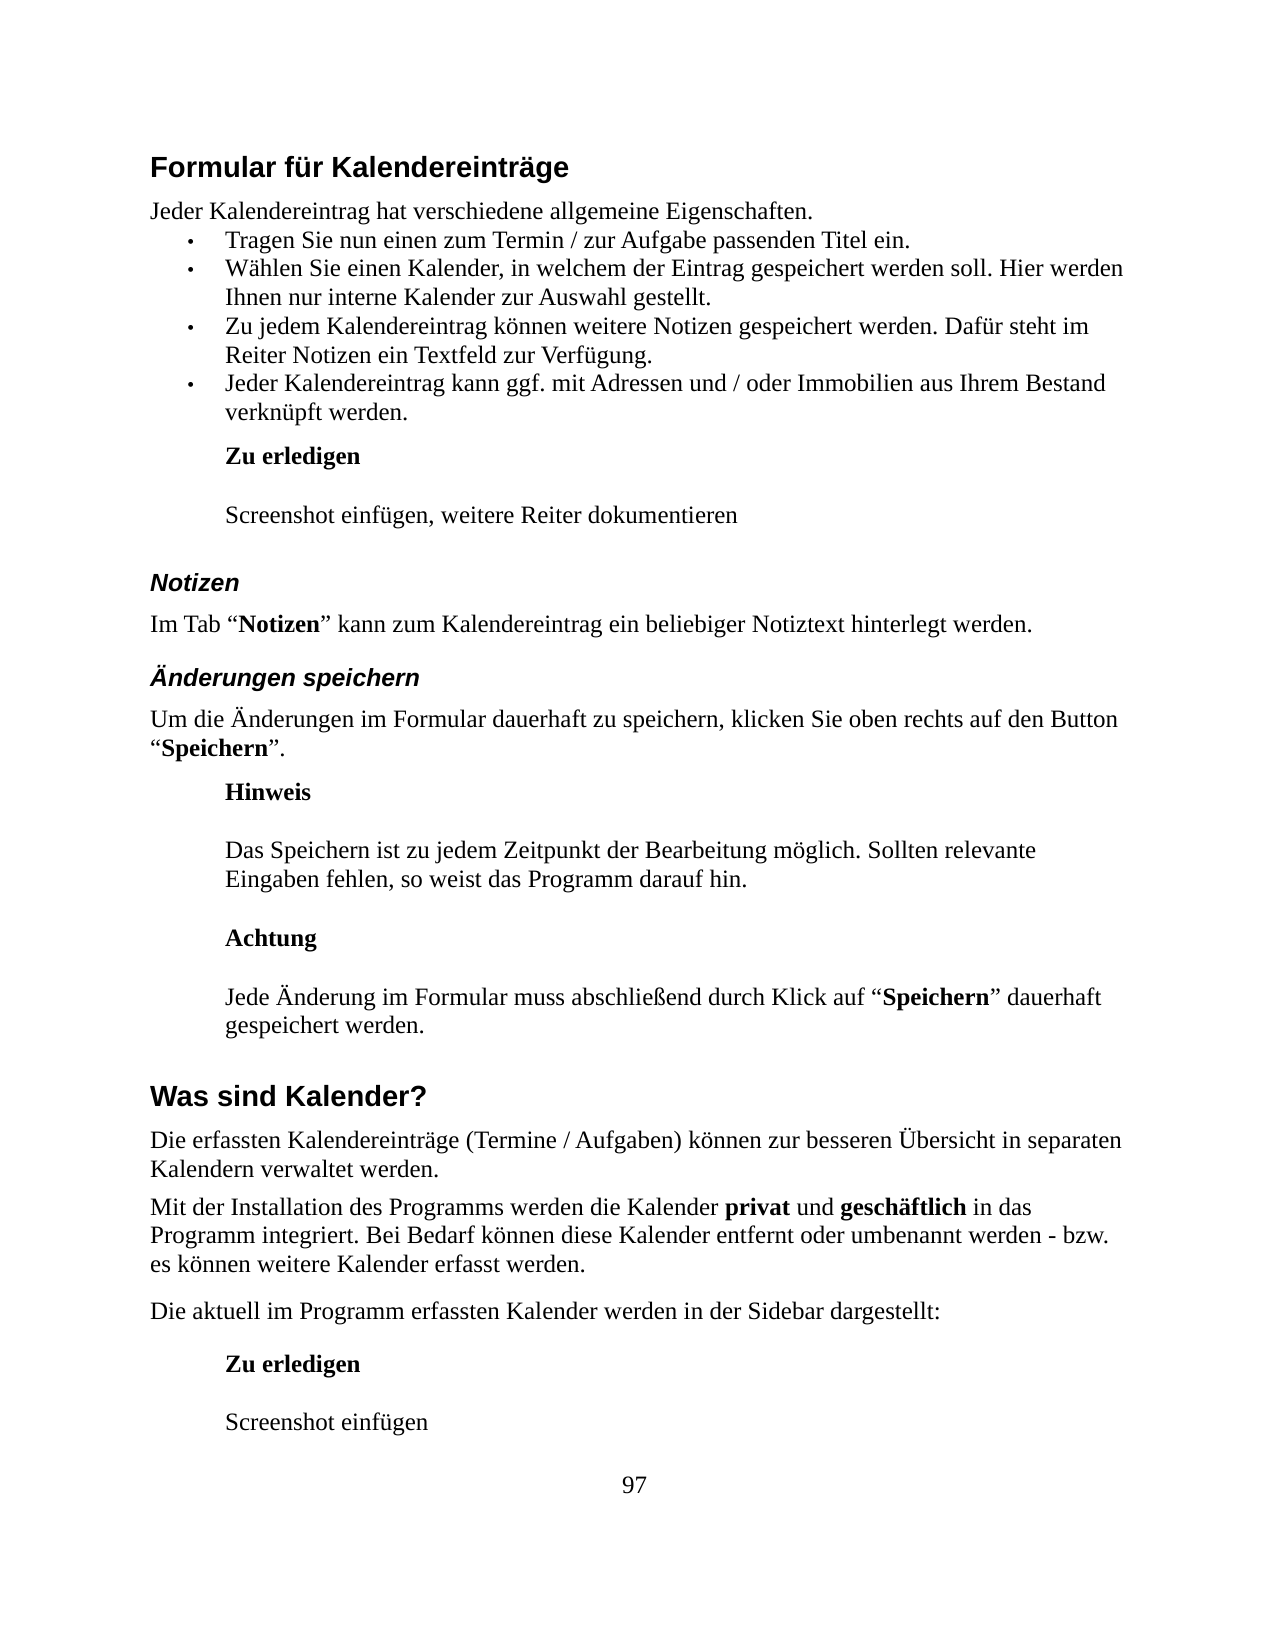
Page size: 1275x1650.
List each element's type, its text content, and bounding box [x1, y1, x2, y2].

list Jeder Kalendereintrag kann ggf. mit Adressen und / oder Immobilien aus Ihrem Bestand verknüpft werden. [187, 368, 1125, 426]
subtitle Änderungen speichern [150, 663, 1125, 692]
text Jede Änderung im Formular muss abschließend durch Klick auf “Speichern” dauerhaft gespeichert werden. [225, 982, 1125, 1039]
text Screenshot einfügen, weitere Reiter dokumentieren [225, 500, 1125, 528]
text Screenshot einfügen [225, 1407, 1125, 1436]
subtitle Was sind Kalender? [150, 1079, 1125, 1113]
text Um die Änderungen im Formular dauerhaft zu speichern, klicken Sie oben rechts auf den Button “Speichern”. [150, 704, 1125, 762]
text Zu erledigen [225, 1349, 1125, 1377]
text Zu erledigen [225, 441, 1125, 470]
text Die aktuell im Programm erfassten Kalender werden in der Sidebar dargestellt: [150, 1296, 1125, 1325]
list Zu jedem Kalendereintrag können weitere Notizen gespeichert werden. Dafür steht im Reiter Notizen ein Textfeld zur Verfügung. [187, 311, 1125, 368]
subtitle Formular für Kalendereinträge [150, 150, 1125, 183]
subtitle Notizen [150, 568, 1125, 597]
text Jeder Kalendereintrag hat verschiedene allgemeine Eigenschaften. [150, 196, 1125, 225]
text Hinweis [225, 777, 1125, 806]
text Achtung [225, 923, 1125, 952]
list Tragen Sie nun einen zum Termin / zur Aufgabe passenden Titel ein. [187, 225, 1125, 253]
text Das Speichern ist zu jedem Zeitpunkt der Bearbeitung möglich. Sollten relevante Eingaben fehlen, so weist das Programm darauf hin. [225, 836, 1125, 893]
text Die erfassten Kalendereinträge (Termine / Aufgaben) können zur besseren Übersicht in separaten Kalendern verwaltet werden. [150, 1125, 1125, 1183]
list Wählen Sie einen Kalender, in welchem der Eintrag gespeichert werden soll. Hier werden Ihnen nur interne Kalender zur Auswahl gestellt. [187, 253, 1125, 311]
text Im Tab “Notizen” kann zum Kalendereintrag ein beliebiger Notiztext hinterlegt werden. [150, 609, 1125, 638]
text Mit der Installation des Programms werden die Kalender privat und geschäftlich in das Programm integriert. Bei Bedarf können diese Kalender entfernt oder umbenannt werden - bzw. es können weitere Kalender erfasst werden. [150, 1192, 1125, 1278]
